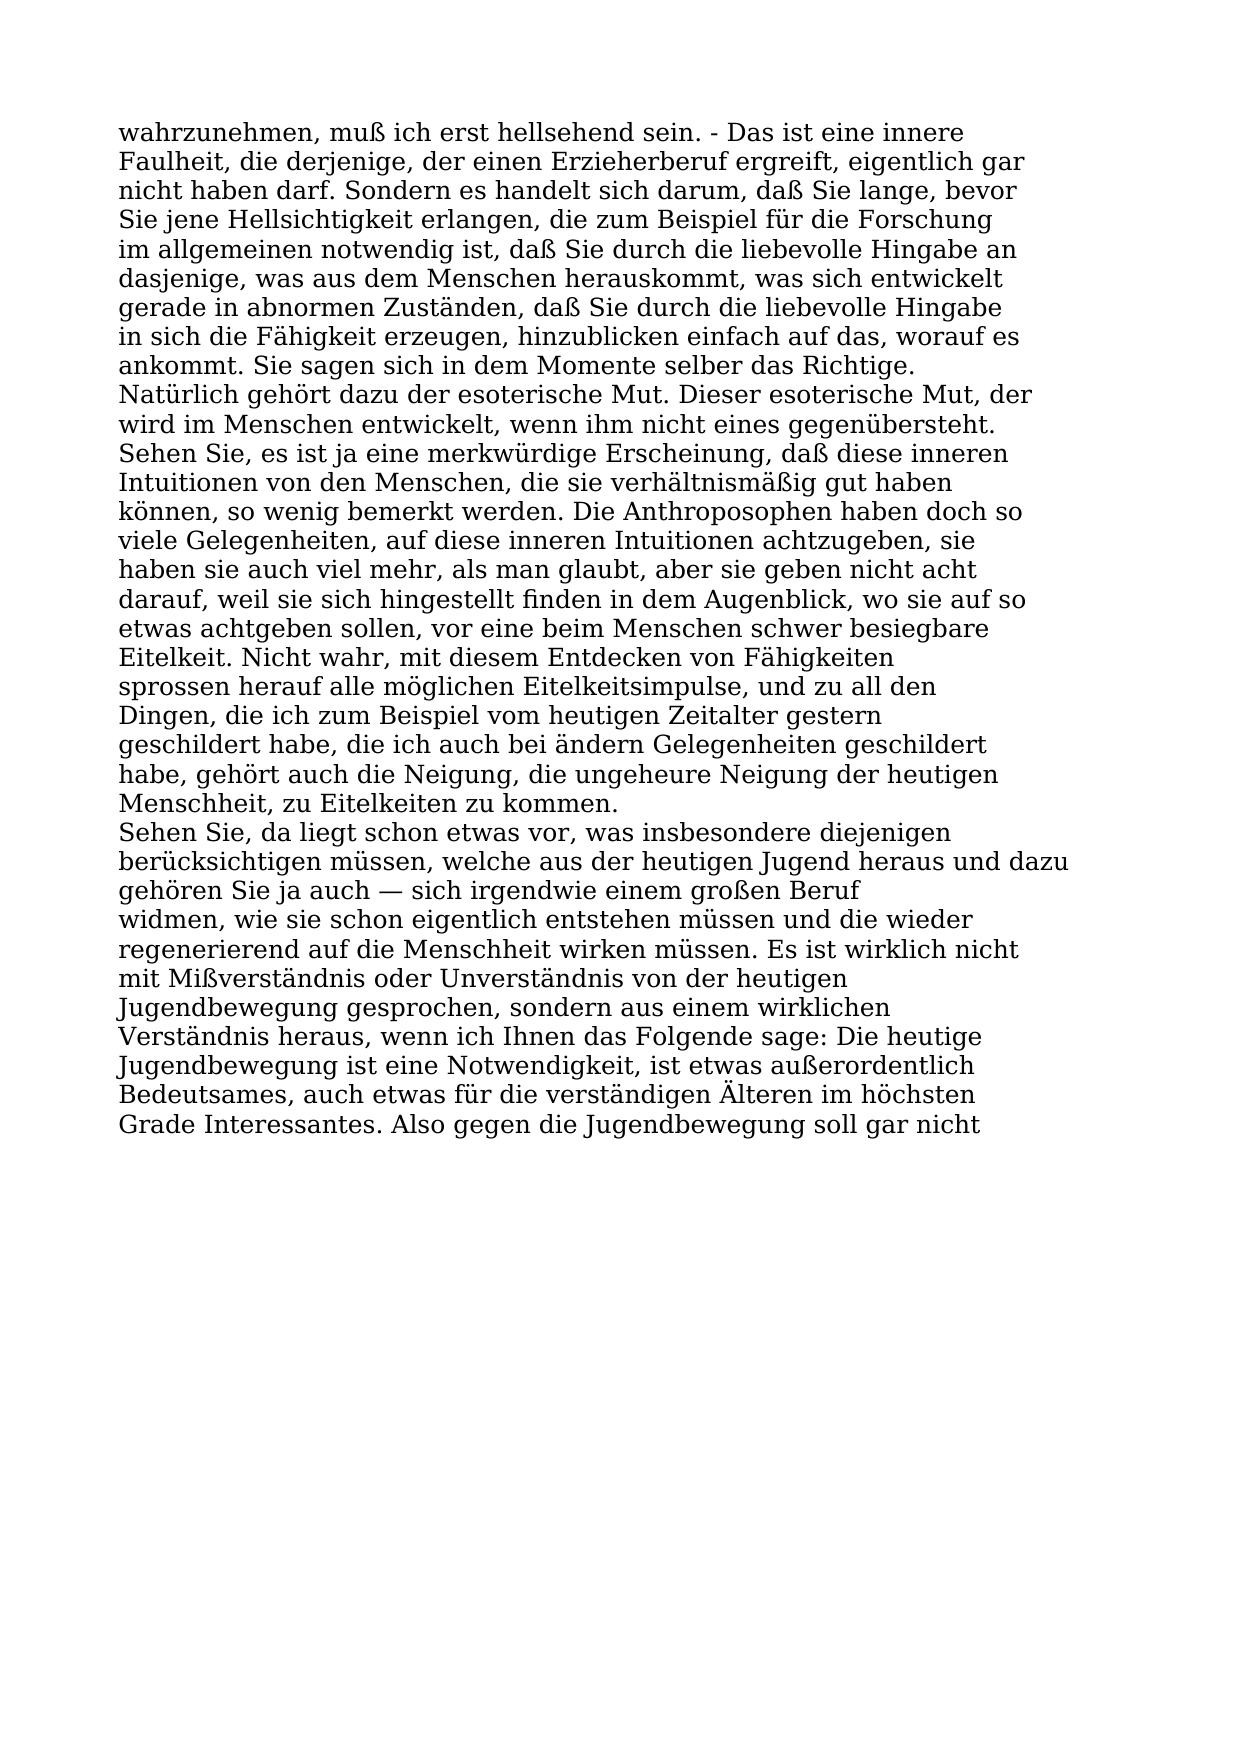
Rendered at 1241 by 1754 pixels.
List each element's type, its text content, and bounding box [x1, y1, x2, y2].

text Dingen, die ich zum Beispiel vom heutigen Zeitalter gestern [118, 701, 1122, 731]
text in sich die Fähigkeit erzeugen, hinzublicken einfach auf das, worauf es [118, 322, 1122, 351]
text mit Mißverständnis oder Unverständnis von der heutigen [118, 964, 1122, 993]
text Menschheit, zu Eitelkeiten zu kommen. [118, 789, 1122, 818]
text im allgemeinen notwendig ist, daß Sie durch die liebevolle Hingabe an [118, 235, 1122, 264]
text darauf, weil sie sich hingestellt finden in dem Augenblick, wo sie auf so [118, 585, 1122, 614]
text Intuitionen von den Menschen, die sie verhältnismäßig gut haben [118, 468, 1122, 497]
text sprossen herauf alle möglichen Eitelkeitsimpulse, und zu all den [118, 672, 1122, 701]
text etwas achtgeben sollen, vor eine beim Menschen schwer besiegbare [118, 614, 1122, 643]
text Jugendbewegung ist eine Notwendigkeit, ist etwas außerordentlich [118, 1051, 1122, 1081]
text nicht haben darf. Sondern es handelt sich darum, daß Sie lange, bevor [118, 176, 1122, 206]
text wahrzunehmen, muß ich erst hellsehend sein. - Das ist eine innere [118, 118, 1122, 147]
text geschildert habe, die ich auch bei ändern Gelegenheiten geschildert [118, 731, 1122, 760]
text Eitelkeit. Nicht wahr, mit diesem Entdecken von Fähigkeiten [118, 643, 1122, 672]
text Sehen Sie, es ist ja eine merkwürdige Erscheinung, daß diese inneren [118, 439, 1122, 468]
text gerade in abnormen Zuständen, daß Sie durch die liebevolle Hingabe [118, 293, 1122, 322]
text Grade Interessantes. Also gegen die Jugendbewegung soll gar nicht [118, 1110, 1122, 1139]
text berücksichtigen müssen, welche aus der heutigen Jugend heraus und dazu gehören Sie ja auch — sich irgendwie einem großen Beruf [118, 847, 1122, 906]
text Verständnis heraus, wenn ich Ihnen das Folgende sage: Die heutige [118, 1022, 1122, 1051]
text regenerierend auf die Menschheit wirken müssen. Es ist wirklich nicht [118, 935, 1122, 964]
text Sie jene Hellsichtigkeit erlangen, die zum Beispiel für die Forschung [118, 206, 1122, 235]
text Sehen Sie, da liegt schon etwas vor, was insbesondere diejenigen [118, 818, 1122, 847]
text ankommt. Sie sagen sich in dem Momente selber das Richtige. [118, 351, 1122, 381]
text habe, gehört auch die Neigung, die ungeheure Neigung der heutigen [118, 760, 1122, 789]
text Jugendbewegung gesprochen, sondern aus einem wirklichen [118, 993, 1122, 1022]
text Bedeutsames, auch etwas für die verständigen Älteren im höchsten [118, 1081, 1122, 1110]
text Faulheit, die derjenige, der einen Erzieherberuf ergreift, eigentlich gar [118, 147, 1122, 176]
text Natürlich gehört dazu der esoterische Mut. Dieser esoterische Mut, der [118, 381, 1122, 410]
text haben sie auch viel mehr, als man glaubt, aber sie geben nicht acht [118, 556, 1122, 585]
text können, so wenig bemerkt werden. Die Anthroposophen haben doch so [118, 497, 1122, 526]
text viele Gelegenheiten, auf diese inneren Intuitionen achtzugeben, sie [118, 526, 1122, 556]
text dasjenige, was aus dem Menschen herauskommt, was sich entwickelt [118, 264, 1122, 293]
text wird im Menschen entwickelt, wenn ihm nicht eines gegenübersteht. [118, 410, 1122, 439]
text widmen, wie sie schon eigentlich entstehen müssen und die wieder [118, 906, 1122, 935]
